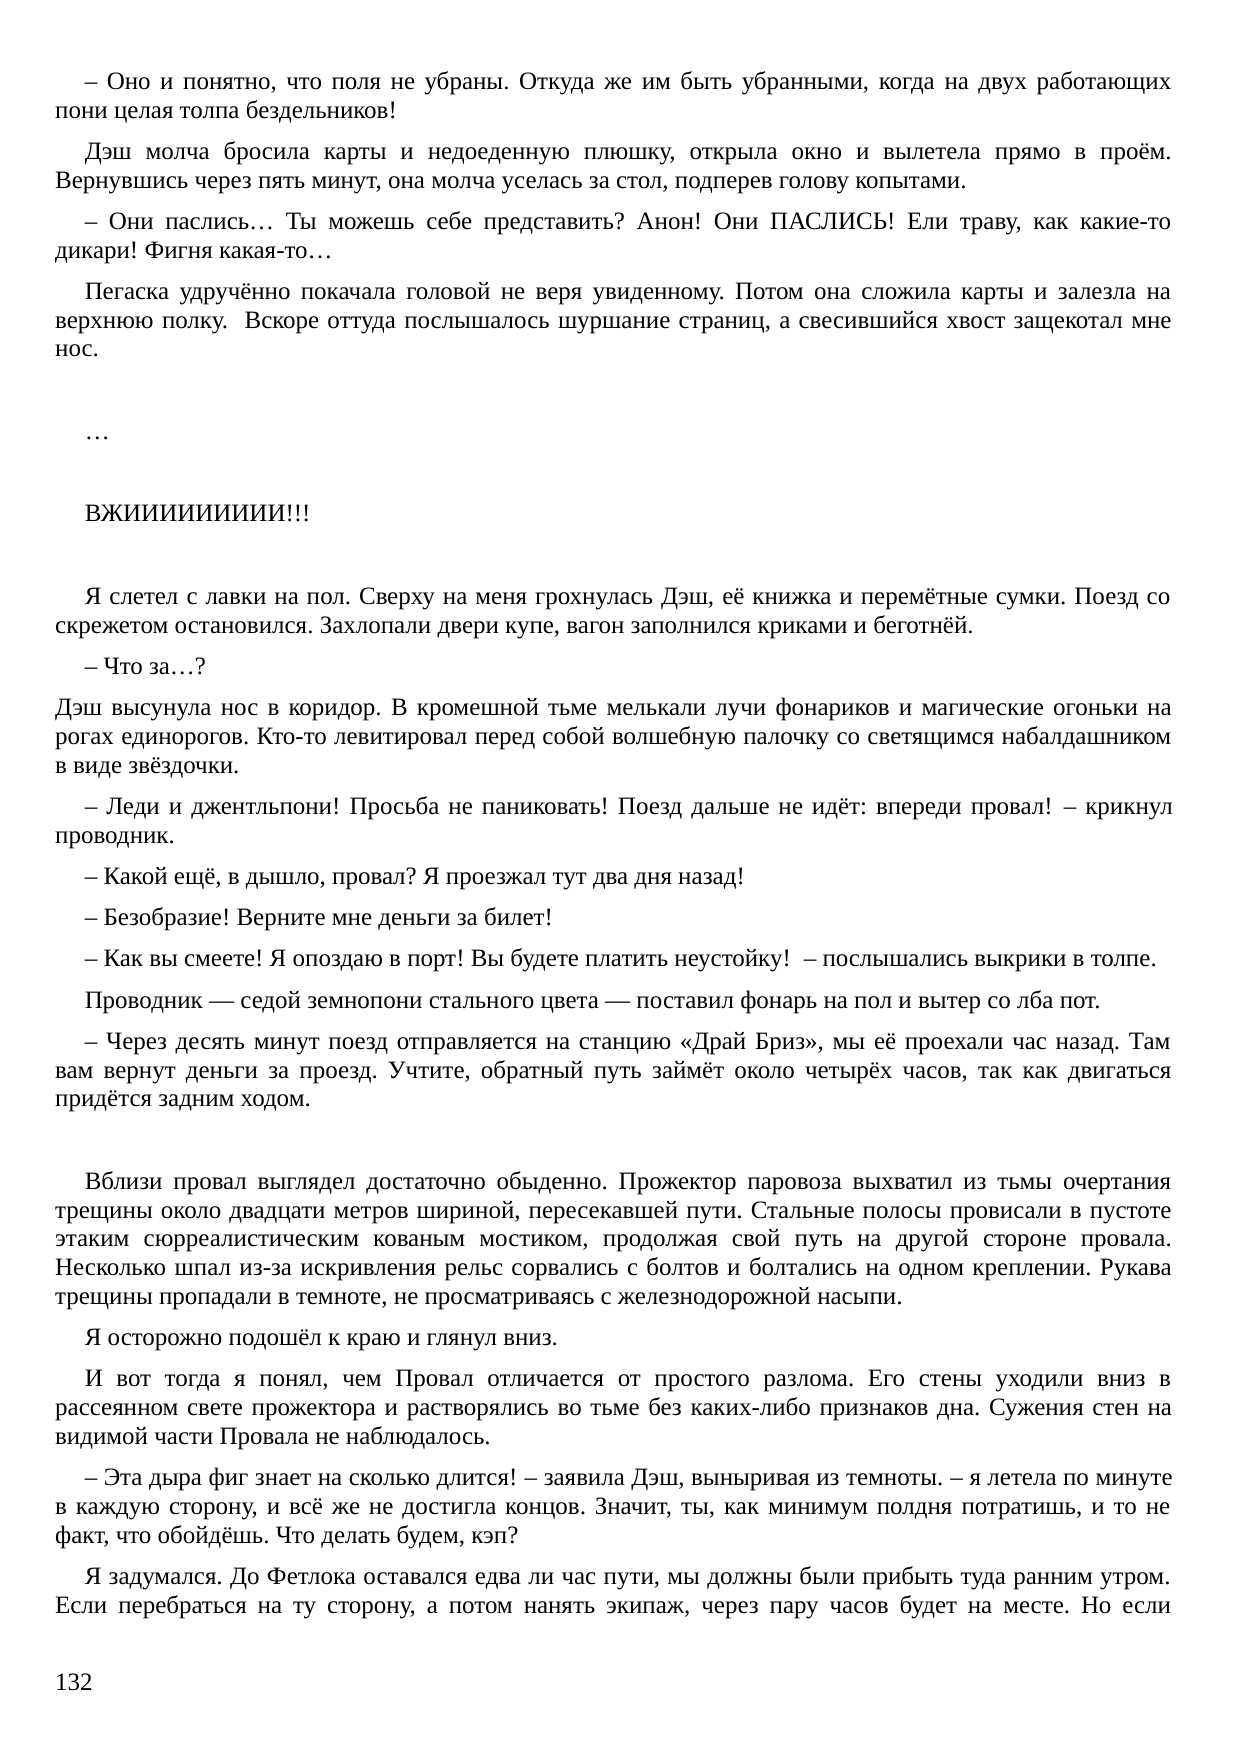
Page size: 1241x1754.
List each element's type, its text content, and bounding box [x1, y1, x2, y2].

text – Они паслись… Ты можешь себе представить? Анон! Они ПАСЛИСЬ! Ели траву, как какие-то дикари! Фигня какая-то… [55, 206, 1173, 263]
text – Как вы смеете! Я опоздаю в порт! Вы будете платить неустойку! – послышались выкрики в толпе. [55, 943, 1173, 972]
text – Безобразие! Верните мне деньги за билет! [55, 902, 1173, 931]
text Пегаска удручённо покачала головой не веря увиденному. Потом она сложила карты и залезла на верхнюю полку. Вскоре оттуда послышалось шуршание страниц, а свесившийся хвост защекотал мне нос. [55, 276, 1173, 362]
text Я задумался. До Фетлока оставался едва ли час пути, мы должны были прибыть туда ранним утром. Если перебраться на ту сторону, а потом нанять экипаж, через пару часов будет на месте. Но если [55, 1561, 1173, 1618]
text Проводник — седой земнопони стального цвета — поставил фонарь на пол и вытер со лба пот. [55, 985, 1173, 1013]
text Дэш высунула нос в коридор. В кромешной тьме мелькали лучи фонариков и магические огоньки на рогах единорогов. Кто-то левитировал перед собой волшебную палочку со светящимся набалдашником в виде звёздочки. [55, 692, 1173, 778]
text ВЖИИИИИИИИИ!!! [55, 498, 1173, 527]
text Дэш молча бросила карты и недоеденную плюшку, открыла окно и вылетела прямо в проём. Вернувшись через пять минут, она молча уселась за стол, подперев голову копытами. [55, 136, 1173, 193]
text – Эта дыра фиг знает на сколько длится! – заявила Дэш, выныривая из темноты. – я летела по минуте в каждую сторону, и всё же не достигла концов. Значит, ты, как минимум полдня потратишь, и то не факт, что обойдёшь. Что делать будем, кэп? [55, 1462, 1173, 1548]
text – Что за…? [55, 651, 1173, 680]
text Я слетел с лавки на пол. Сверху на меня грохнулась Дэш, её книжка и перемётные сумки. Поезд со скрежетом остановился. Захлопали двери купе, вагон заполнился криками и беготнёй. [55, 581, 1173, 638]
text – Через десять минут поезд отправляется на станцию «Драй Бриз», мы её проехали час назад. Там вам вернут деньги за проезд. Учтите, обратный путь займёт около четырёх часов, так как двигаться придётся задним ходом. [55, 1026, 1173, 1112]
text – Какой ещё, в дышло, провал? Я проезжал тут два дня назад! [55, 861, 1173, 890]
text – Леди и джентльпони! Просьба не паниковать! Поезд дальше не идёт: впереди провал! – крикнул проводник. [55, 791, 1173, 848]
text – Оно и понятно, что поля не убраны. Откуда же им быть убранными, когда на двух работающих пони целая толпа бездельников! [55, 66, 1173, 123]
text Вблизи провал выглядел достаточно обыденно. Прожектор паровоза выхватил из тьмы очертания трещины около двадцати метров шириной, пересекавшей пути. Стальные полосы провисали в пустоте этаким сюрреалистическим кованым мостиком, продолжая свой путь на другой стороне провала. Несколько шпал из-за искривления рельс сорвались с болтов и болтались на одном креплении. Рукава трещины пропадали в темноте, не просматриваясь с железнодорожной насыпи. [55, 1166, 1173, 1310]
text И вот тогда я понял, чем Провал отличается от простого разлома. Его стены уходили вниз в рассеянном свете прожектора и растворялись во тьме без каких-либо признаков дна. Сужения стен на видимой части Провала не наблюдалось. [55, 1363, 1173, 1450]
text … [55, 416, 1173, 445]
text Я осторожно подошёл к краю и глянул вниз. [55, 1322, 1173, 1351]
